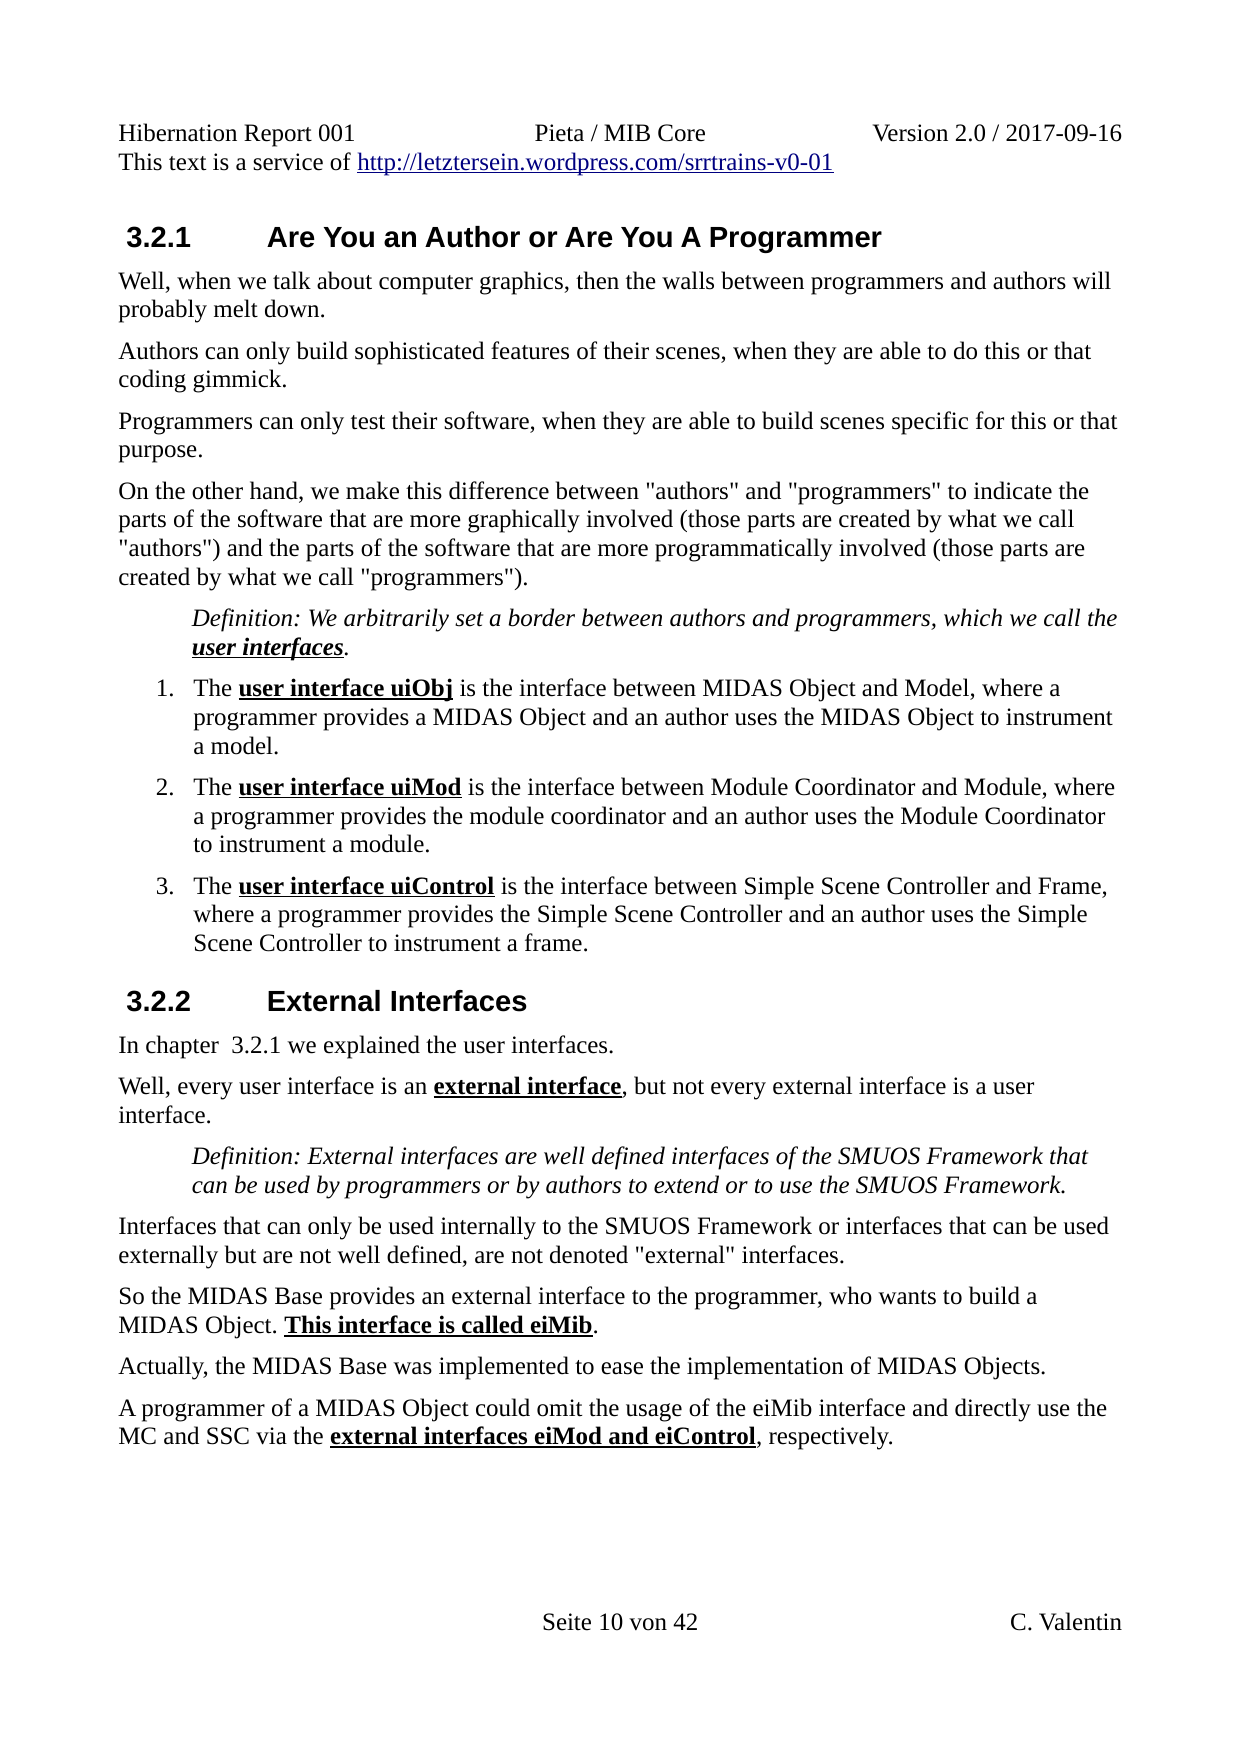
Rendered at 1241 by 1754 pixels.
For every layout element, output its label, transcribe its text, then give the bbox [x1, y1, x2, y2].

list The user interface uiObj is the interface between MIDAS Object and Model, where a programmer provides a MIDAS Object and an author uses the MIDAS Object to instrument a model. [156, 673, 1122, 759]
text Definition: We arbitrarily set a border between authors and programmers, which we call the user interfaces. [192, 603, 1122, 661]
list The user interface uiControl is the interface between Simple Scene Controller and Frame, where a programmer provides the Simple Scene Controller and an author uses the Simple Scene Controller to instrument a frame. [156, 871, 1122, 957]
list The user interface uiMod is the interface between Module Coordinator and Module, where a programmer provides the module coordinator and an author uses the Module Coordinator to instrument a module. [156, 772, 1122, 858]
text On the other hand, we make this difference between "authors" and "programmers" to indicate the parts of the software that are more graphically involved (those parts are created by what we call "authors") and the parts of the software that are more programmatically involved (those parts are created by what we call "programmers"). [118, 476, 1122, 591]
text Programmers can only test their software, when they are able to build scenes specific for this or that purpose. [118, 406, 1122, 463]
subtitle External Interfaces [118, 984, 1122, 1018]
text Actually, the MIDAS Base was implemented to ease the implementation of MIDAS Objects. [118, 1351, 1122, 1380]
text Interfaces that can only be used internally to the SMUOS Framework or interfaces that can be used externally but are not well defined, are not denoted "external" interfaces. [118, 1211, 1122, 1269]
text Authors can only build sophisticated features of their scenes, when they are able to do this or that coding gimmick. [118, 336, 1122, 393]
text So the MIDAS Base provides an external interface to the programmer, who wants to build a MIDAS Object. This interface is called eiMib. [118, 1281, 1122, 1339]
text Well, every user interface is an external interface, but not every external interface is a user interface. [118, 1071, 1122, 1129]
text A programmer of a MIDAS Object could omit the usage of the eiMib interface and directly use the MC and SSC via the external interfaces eiMod and eiControl, respectively. [118, 1393, 1122, 1450]
text In chapter 3.2.1 we explained the user interfaces. [118, 1030, 1122, 1059]
text Well, when we talk about computer graphics, then the walls between programmers and authors will probably melt down. [118, 266, 1122, 323]
subtitle Are You an Author or Are You A Programmer [118, 220, 1122, 253]
text Definition: External interfaces are well defined interfaces of the SMUOS Framework that can be used by programmers or by authors to extend or to use the SMUOS Framework. [192, 1141, 1122, 1199]
